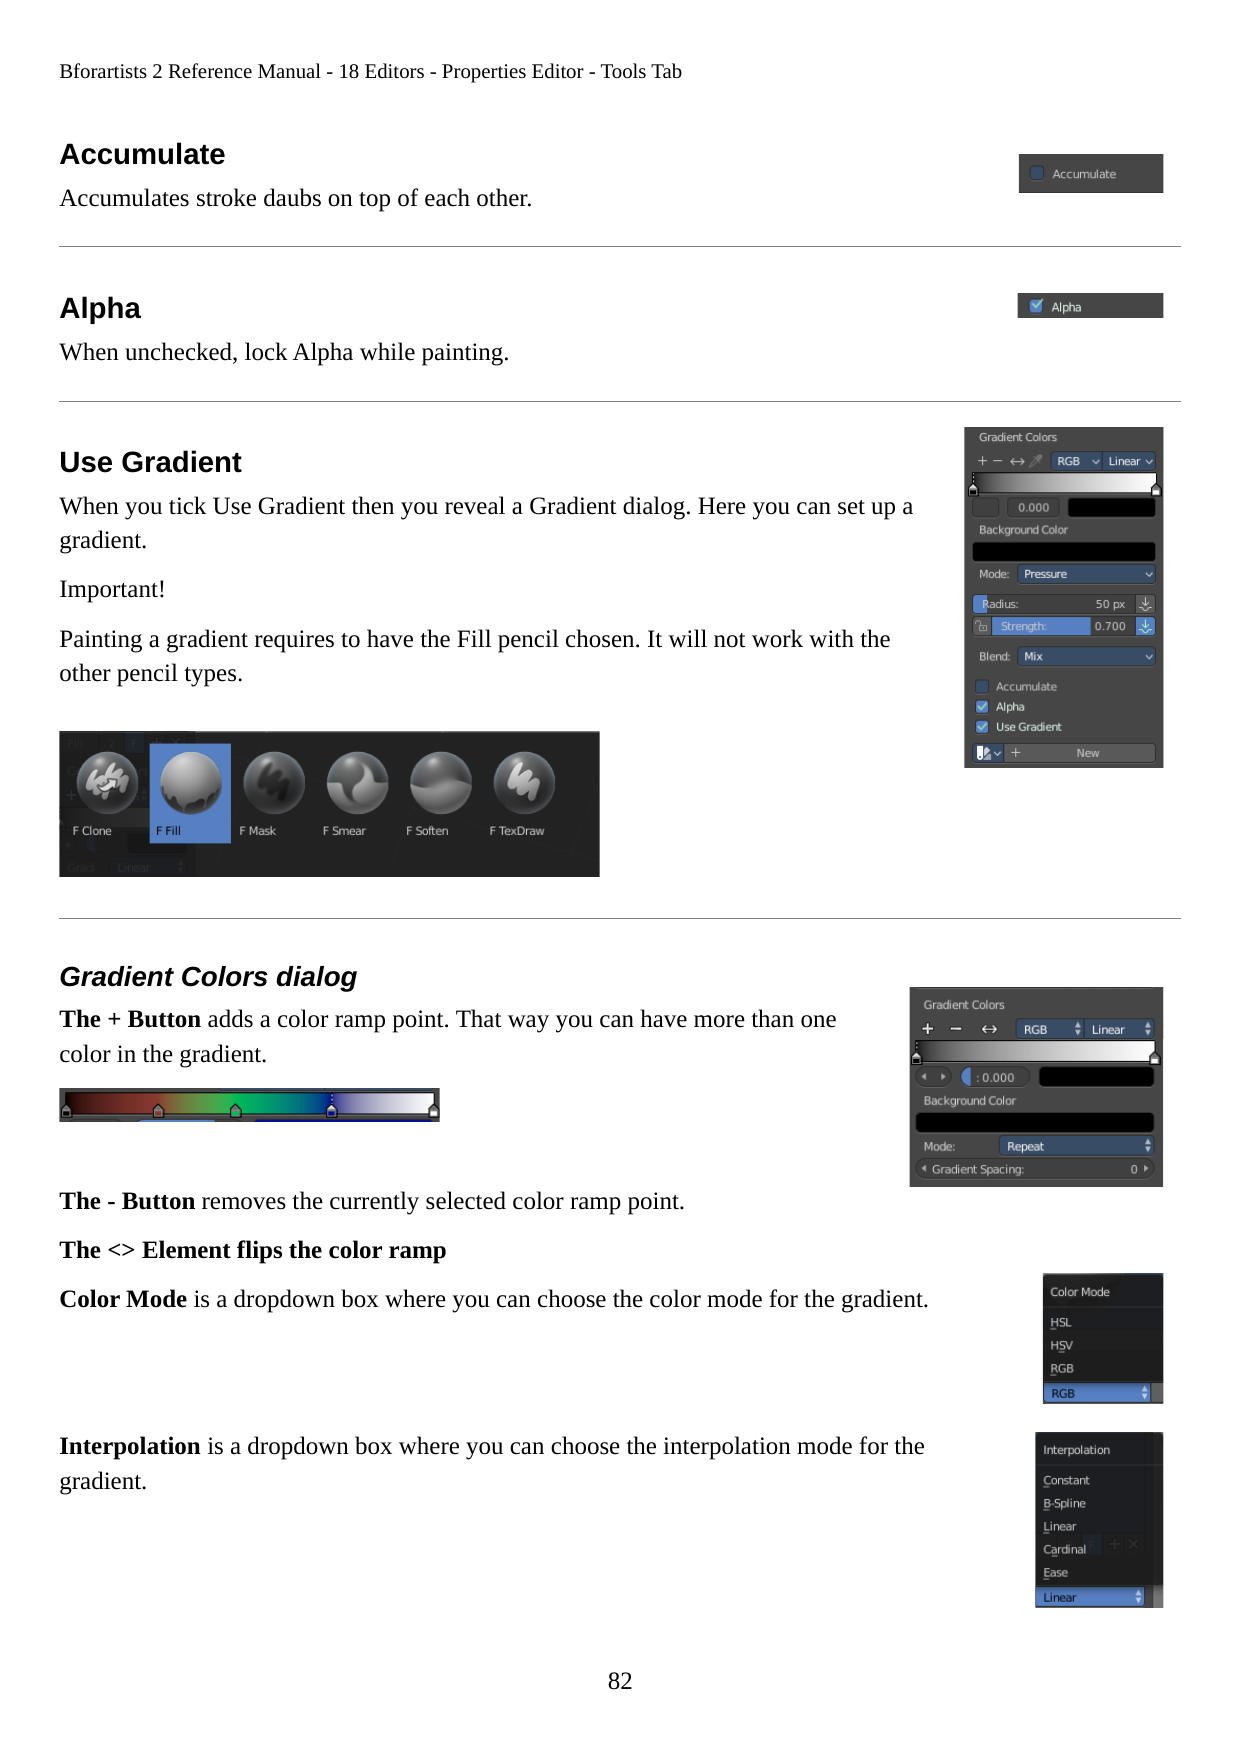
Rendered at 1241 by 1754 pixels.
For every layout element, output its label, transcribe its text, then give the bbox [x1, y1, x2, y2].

text The <> Element flips the color ramp [59, 1235, 1181, 1264]
picture [59, 1088, 440, 1122]
text Color Mode is a dropdown box where you can choose the color mode for the gradient. [59, 1284, 1042, 1313]
picture [1017, 293, 1164, 318]
picture [1018, 154, 1164, 193]
subtitle Accumulate [59, 137, 1181, 170]
text Important! [59, 574, 964, 603]
text Accumulates stroke daubs on top of each other. [59, 183, 1181, 212]
picture [1042, 1273, 1164, 1404]
subtitle [1164, 445, 1181, 478]
picture [964, 427, 1164, 768]
text Interpolation is a dropdown box where you can choose the interpolation mode for the gradient. [59, 1431, 1181, 1495]
subtitle Alpha [59, 291, 1181, 324]
subtitle Use Gradient [59, 445, 964, 478]
text Painting a gradient requires to have the Fill pencil chosen. It will not work with the other pencil types. [59, 624, 964, 687]
picture [909, 987, 1164, 1187]
text The - Button removes the currently selected color ramp point. [59, 1186, 1181, 1215]
text When unchecked, lock Alpha while painting. [59, 337, 1181, 366]
text [1164, 574, 1181, 603]
text When you tick Use Gradient then you reveal a Gradient dialog. Here you can set up a gradient. [59, 491, 964, 554]
picture [1035, 1432, 1164, 1608]
subtitle Gradient Colors dialog [59, 960, 1181, 992]
text The + Button adds a color ramp point. That way you can have more than one color in the gradient. [59, 1004, 909, 1068]
picture [59, 731, 600, 877]
